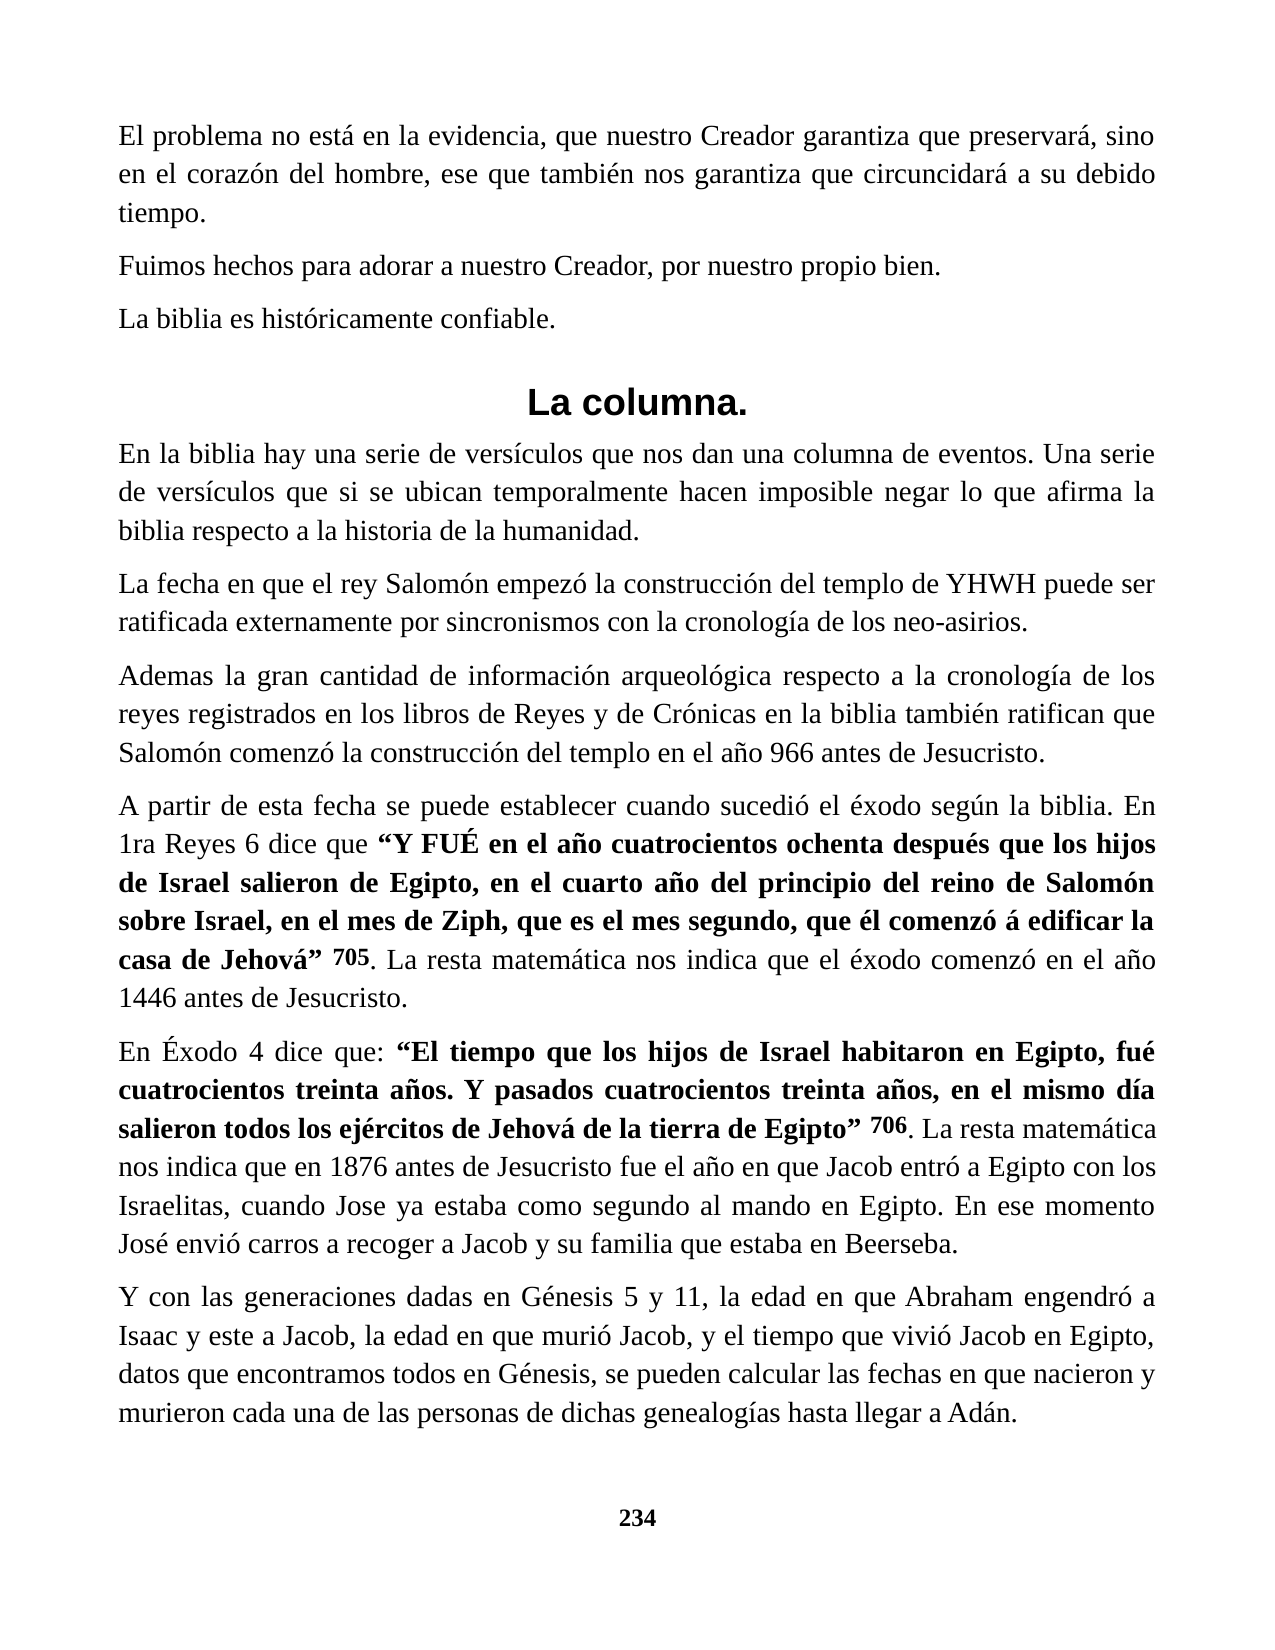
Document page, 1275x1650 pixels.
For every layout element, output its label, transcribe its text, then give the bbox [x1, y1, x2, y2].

text En la biblia hay una serie de versículos que nos dan una columna de eventos. Una serie de versículos que si se ubican temporalmente hacen imposible negar lo que afirma la biblia respecto a la historia de la humanidad. [118, 436, 1157, 546]
text Ademas la gran cantidad de información arqueológica respecto a la cronología de los reyes registrados en los libros de Reyes y de Crónicas en la biblia también ratifican que Salomón comenzó la construcción del templo en el año 966 antes de Jesucristo. [118, 658, 1157, 768]
text A partir de esta fecha se puede establecer cuando sucedió el éxodo según la biblia. En 1ra Reyes 6 dice que “Y FUÉ en el año cuatrocientos ochenta después que los hijos de Israel salieron de Egipto, en el cuarto año del principio del reino de Salomón sobre Israel, en el mes de Ziph, que es el mes segundo, que él comenzó á edificar la casa de Jehová” . La resta matemática nos indica que el éxodo comenzó en el año 1446 antes de Jesucristo. [118, 788, 1157, 1014]
text La biblia es históricamente confiable. [118, 301, 1157, 335]
text Fuimos hechos para adorar a nuestro Creador, por nuestro propio bien. [118, 248, 1157, 282]
text El problema no está en la evidencia, que nuestro Creador garantiza que preservará, sino en el corazón del hombre, ese que también nos garantiza que circuncidará a su debido tiempo. [118, 118, 1157, 229]
text La fecha en que el rey Salomón empezó la construcción del templo de YHWH puede ser ratificada externamente por sincronismos con la cronología de los neo-asirios. [118, 566, 1157, 638]
text En Éxodo 4 dice que: “El tiempo que los hijos de Israel habitaron en Egipto, fué cuatrocientos treinta años. Y pasados cuatrocientos treinta años, en el mismo día salieron todos los ejércitos de Jehová de la tierra de Egipto” . La resta matemática nos indica que en 1876 antes de Jesucristo fue el año en que Jacob entró a Egipto con los Israelitas, cuando Jose ya estaba como segundo al mando en Egipto. En ese momento José envió carros a recoger a Jacob y su familia que estaba en Beerseba. [118, 1034, 1157, 1260]
subtitle La columna. [118, 379, 1157, 423]
text Y con las generaciones dadas en Génesis 5 y 11, la edad en que Abraham engendró a Isaac y este a Jacob, la edad en que murió Jacob, y el tiempo que vivió Jacob en Egipto, datos que encontramos todos en Génesis, se pueden calcular las fechas en que nacieron y murieron cada una de las personas de dichas genealogías hasta llegar a Adán. [118, 1279, 1157, 1429]
